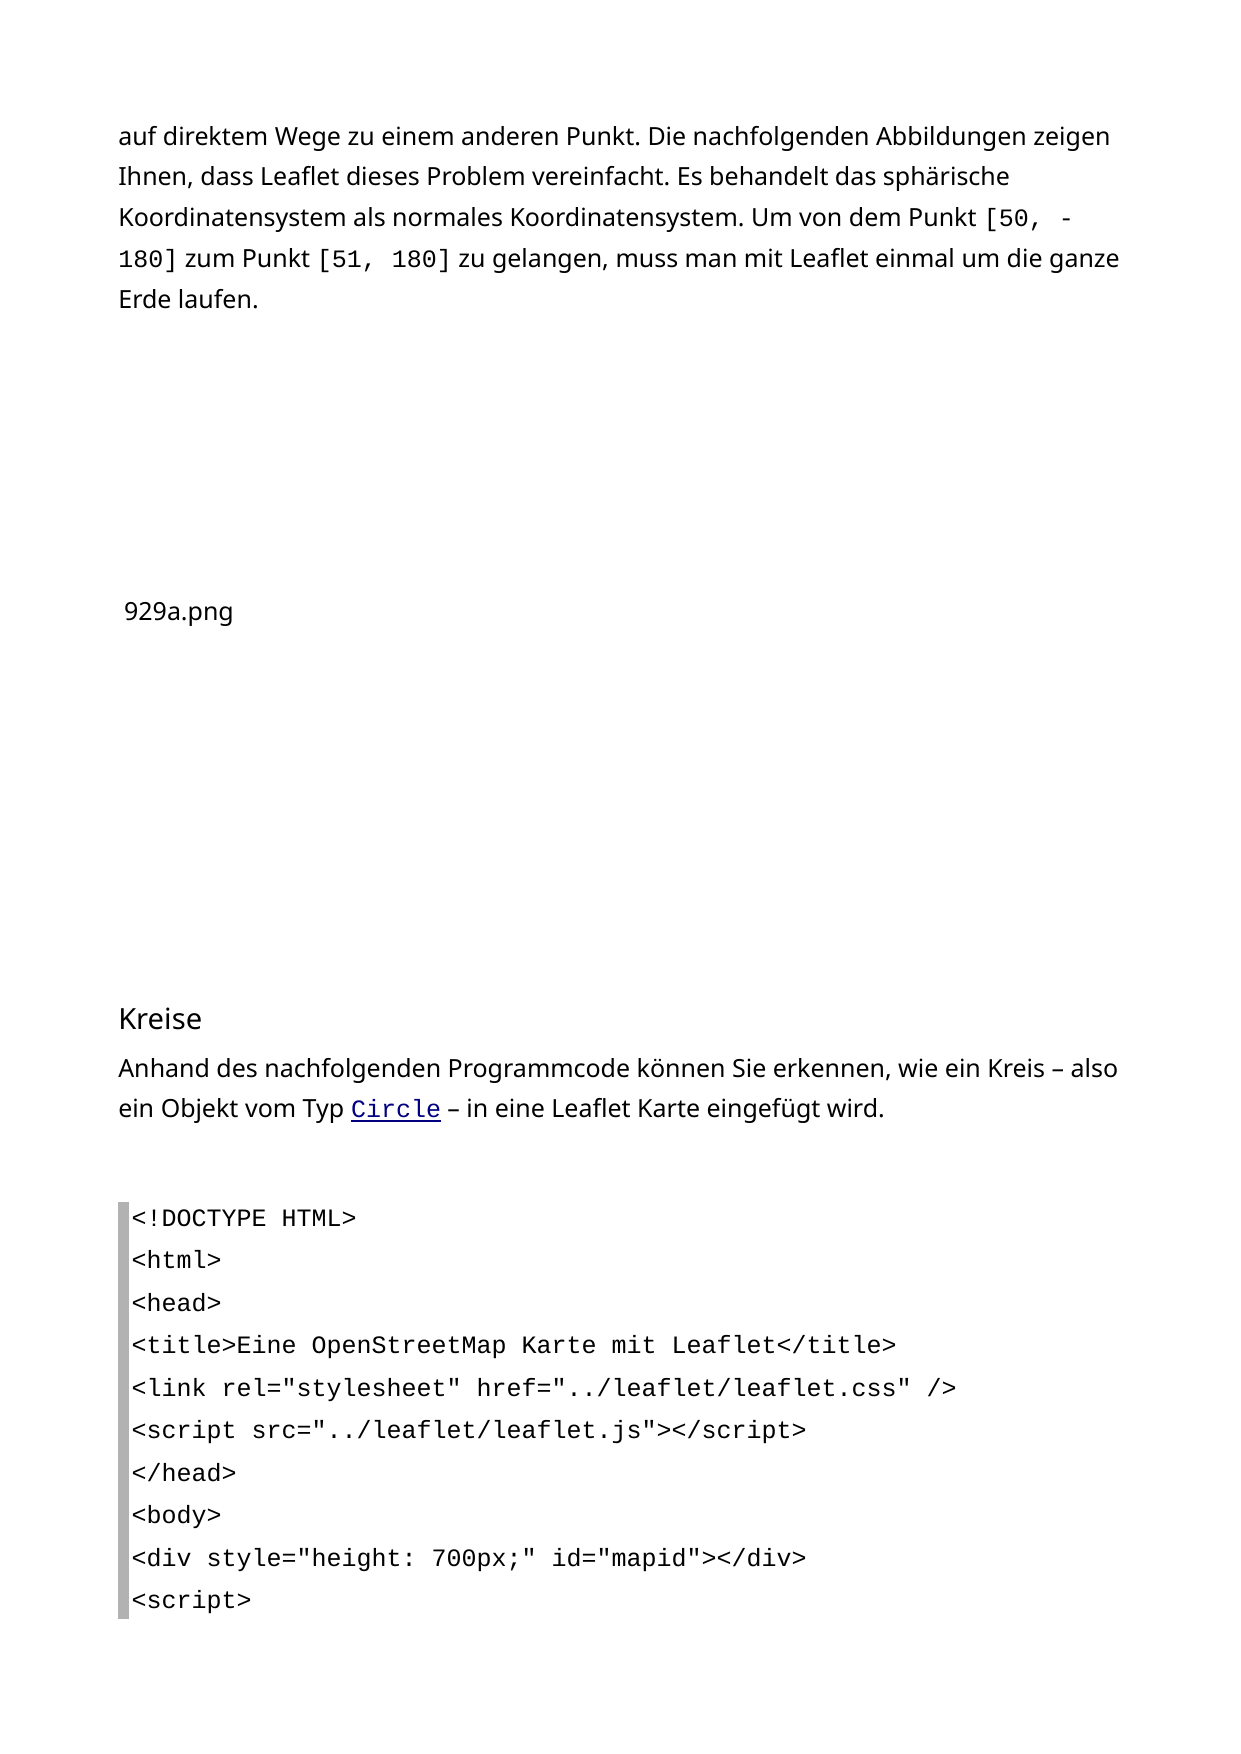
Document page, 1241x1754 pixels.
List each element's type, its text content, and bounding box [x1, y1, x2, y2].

text <title>Eine OpenStreetMap Karte mit Leaflet</title> [129, 1330, 1122, 1361]
table_header 929a.png [118, 337, 620, 634]
text <!DOCTYPE HTML> [129, 1202, 1122, 1233]
text <link rel="stylesheet" href="../leaflet/leaflet.css" /> [129, 1372, 1122, 1403]
text <html> [129, 1245, 1122, 1276]
text </head> [129, 1457, 1122, 1488]
table_cell [620, 634, 1122, 930]
table_header [620, 337, 1122, 634]
text <head> [129, 1287, 1122, 1318]
text <div style="height: 700px;" id="mapid"></div> [129, 1542, 1122, 1573]
text <script src="../leaflet/leaflet.js"></script> [129, 1415, 1122, 1446]
text auf direktem Wege zu einem anderen Punkt. Die nachfolgenden Abbildungen zeigen Ihnen, dass Leaflet dieses Problem vereinfacht. Es behandelt das sphärische Koordinatensystem als normales Koordinatensystem. Um von dem Punkt [50, -180] zum Punkt [51, 180] zu gelangen, muss man mit Leaflet einmal um die ganze Erde laufen. [118, 118, 1122, 316]
text <script> [129, 1585, 1122, 1619]
subtitle Kreise [118, 998, 1122, 1038]
table_cell [118, 634, 620, 930]
text <body> [129, 1500, 1122, 1531]
text Anhand des nachfolgenden Programmcode können Sie erkennen, wie ein Kreis – also ein Objekt vom Typ Circle – in eine Leaflet Karte eingefügt wird. [118, 1050, 1122, 1125]
